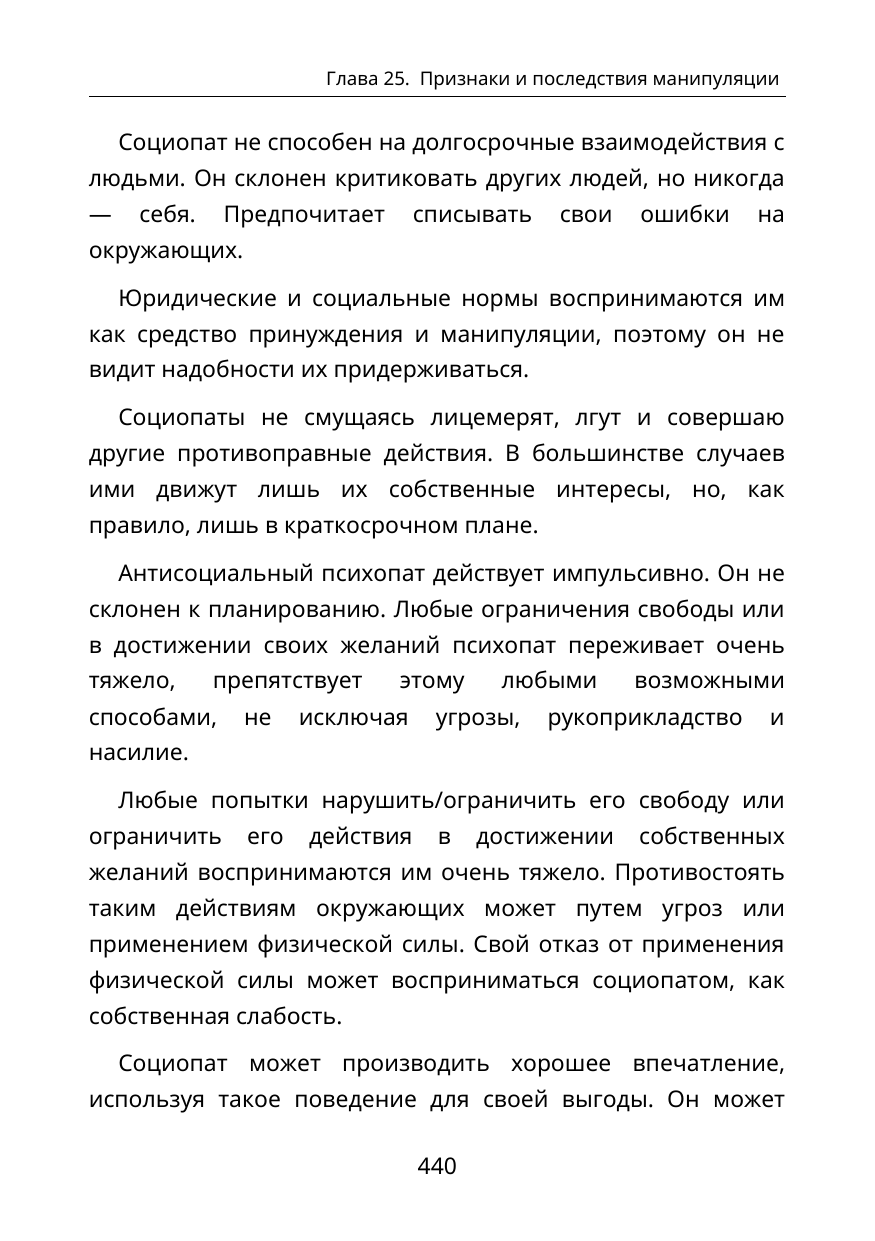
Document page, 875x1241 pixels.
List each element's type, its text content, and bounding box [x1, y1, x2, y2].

text Социопат не способен на долгосрочные взаимодействия с людьми. Он склонен критиковать других людей, но никогда — себя. Предпочитает списывать свои ошибки на окружающих. [88, 126, 786, 265]
text Антисоциальный психопат действует импульсивно. Он не склонен к планированию. Любые ограничения свободы или в достижении своих желаний психопат переживает очень тяжело, препятствует этому любыми возможными способами, не исключая угрозы, рукоприкладство и насилие. [88, 557, 786, 768]
text Любые попытки нарушить/ограничить его свободу или ограничить его действия в достижении собственных желаний воспринимаются им очень тяжело. Противостоять таким действиям окружающих может путем угроз или применением физической силы. Свой отказ от применения физической силы может восприниматься социопатом, как собственная слабость. [88, 784, 786, 1031]
text Социопат может производить хорошее впечатление, используя такое поведение для своей выгоды. Он может [88, 1047, 786, 1114]
text Юридические и социальные нормы воспринимаются им как средство принуждения и манипуляции, поэтому он не видит надобности их придерживаться. [88, 282, 786, 385]
text Социопаты не смущаясь лицемерят, лгут и совершаю другие противоправные действия. В большинстве случаев ими движут лишь их собственные интересы, но, как правило, лишь в краткосрочном плане. [88, 401, 786, 540]
